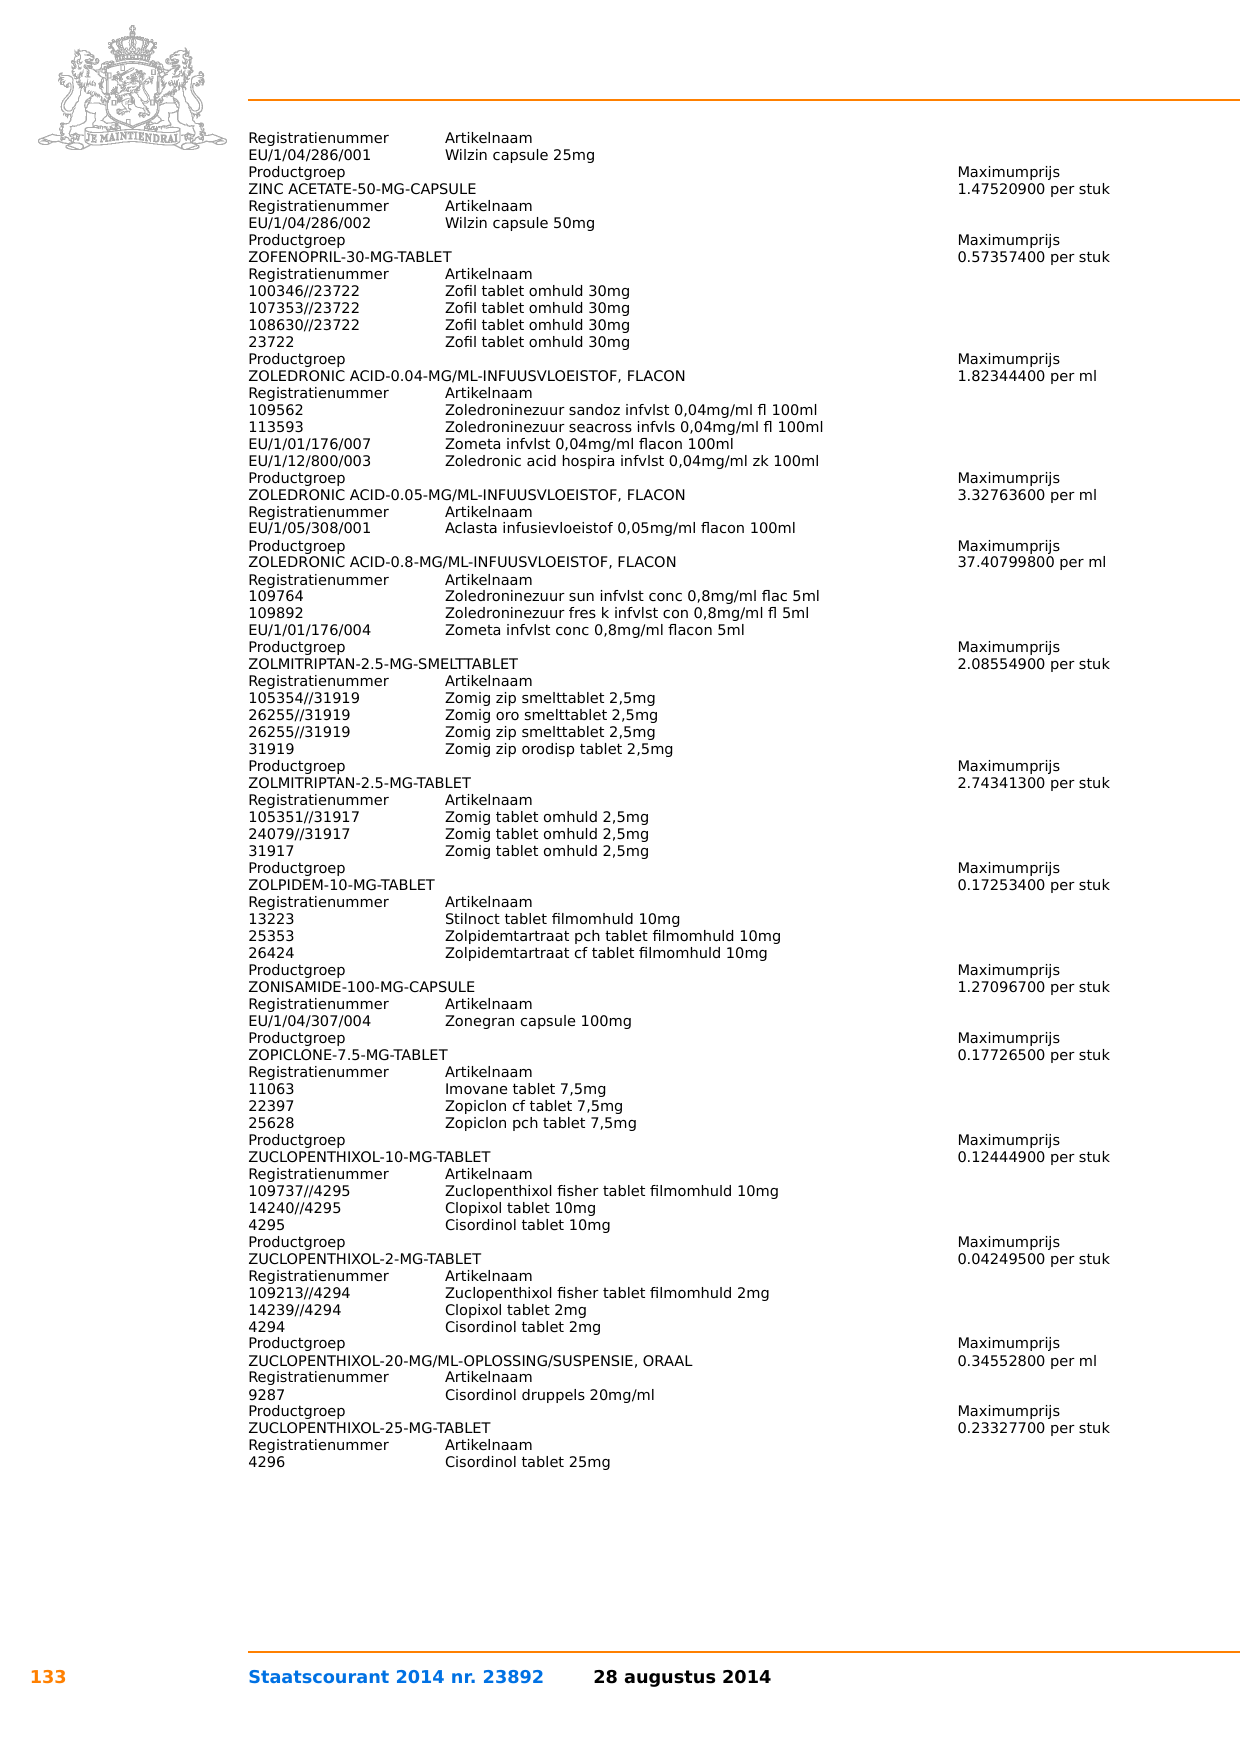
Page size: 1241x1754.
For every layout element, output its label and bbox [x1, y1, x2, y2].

picture [38, 25, 227, 150]
